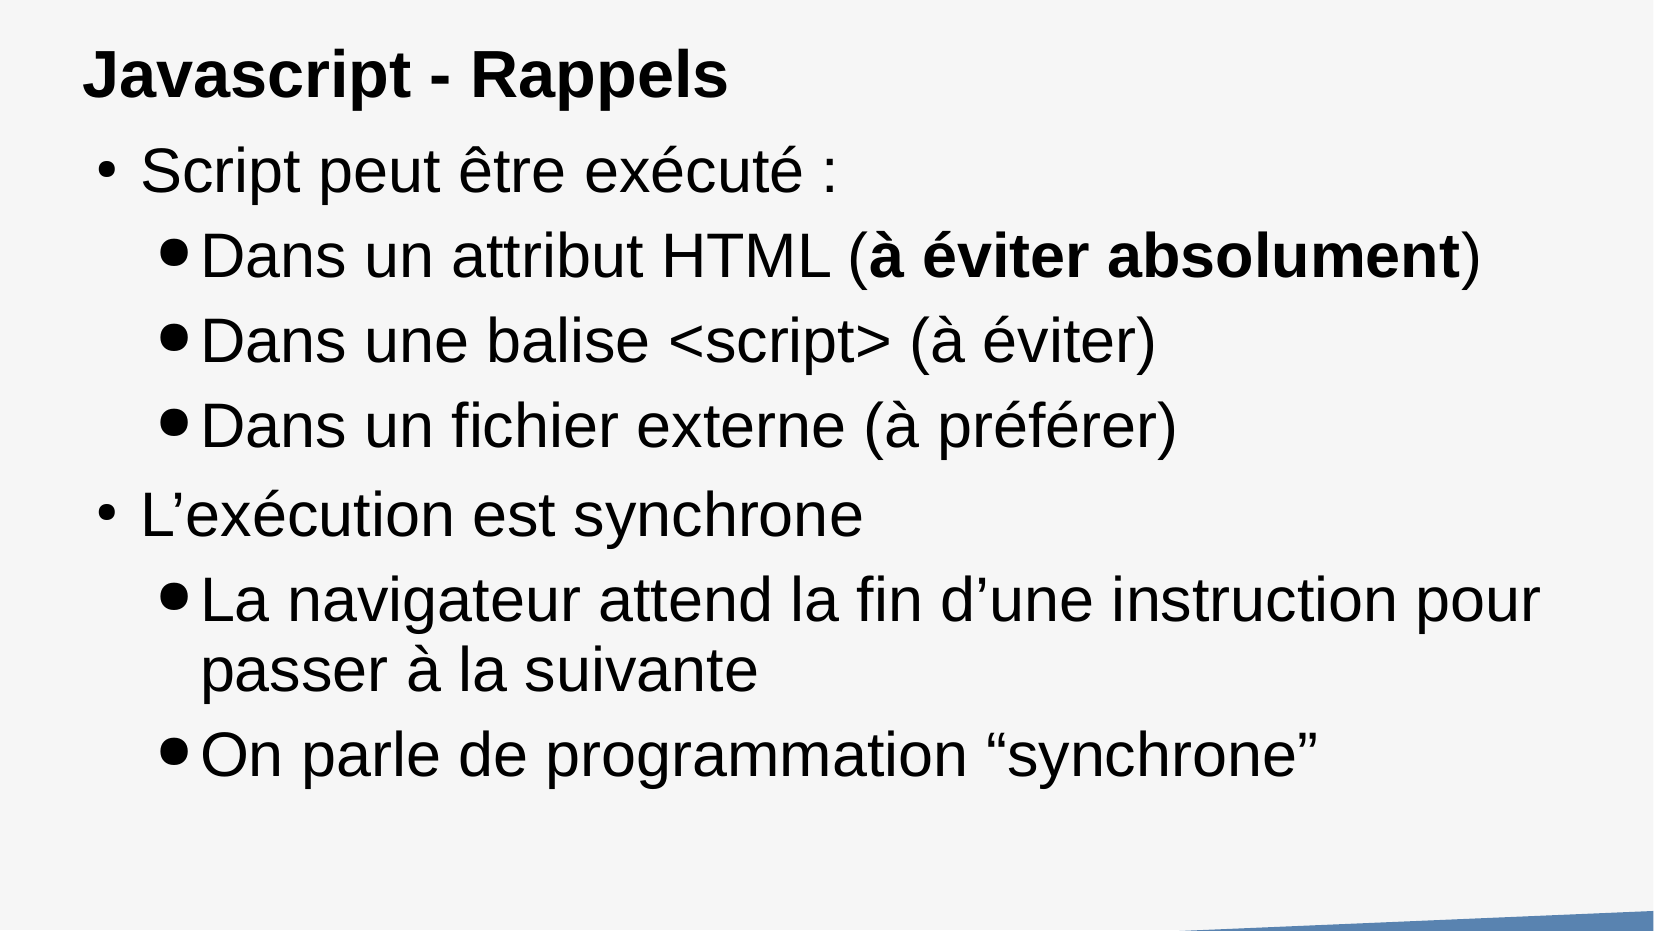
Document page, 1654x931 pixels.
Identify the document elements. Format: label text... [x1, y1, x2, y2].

text_box [1179, 910, 1654, 931]
title Javascript - Rappels [82, 37, 1571, 114]
list Script peut être exécuté : Dans un attribut HTML (à éviter absolument) Dans une balise <script> (à éviter) Dans un fichier externe (à préférer) L’exécution est synchrone La navigateur attend la fin d’une instruction pour passer à la suivante On parle de programmation “synchrone” [80, 135, 1620, 798]
